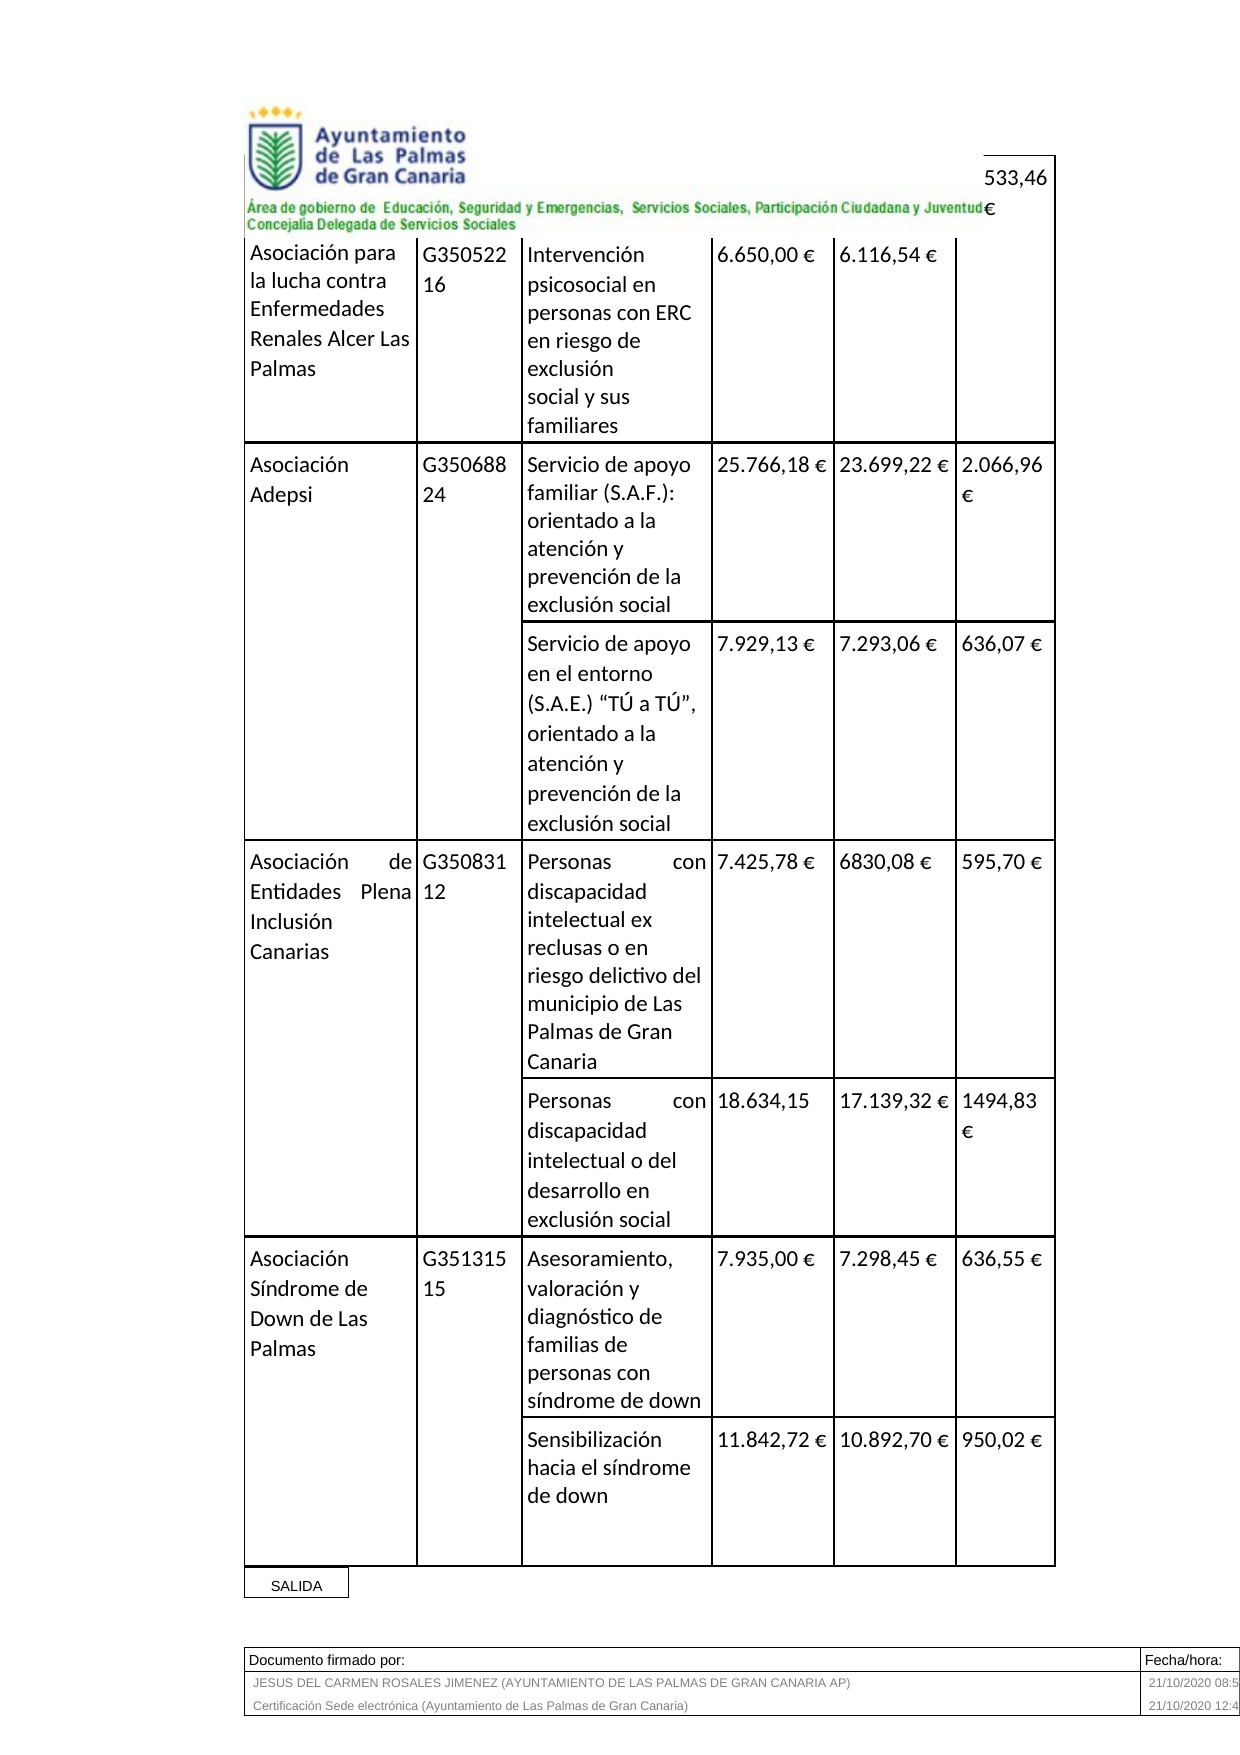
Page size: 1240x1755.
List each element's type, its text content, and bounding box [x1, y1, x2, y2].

table_cell 1494,83 € [957, 1079, 1054, 1235]
table_cell 2.066,96 € [957, 444, 1054, 620]
table_cell G35131515 [418, 1238, 521, 1565]
table_header Intervención psicosocial en personas con ERC en riesgo de exclusión social y sus familiares [523, 238, 711, 441]
table_cell G35083112 [418, 841, 521, 1235]
table_cell 636,55 € [957, 1238, 1054, 1416]
table_cell 6830,08 € [835, 841, 955, 1077]
table_cell 7.298,45 € [835, 1238, 955, 1416]
table_cell 595,70 € [957, 841, 1054, 1077]
table_header Asociación para la lucha contra Enfermedades Renales Alcer Las Palmas [245, 238, 416, 441]
table_cell Personas con discapacidad intelectual ex reclusas o en riesgo delictivo del municipio de Las Palmas de Gran Canaria [523, 841, 711, 1077]
table_cell G35068824 [418, 444, 521, 838]
table_cell 7.929,13 € [713, 623, 833, 838]
table_cell Servicio de apoyo en el entorno (S.A.E.) “TÚ a TÚ”, orientado a la atención y prevención de la exclusión social [523, 623, 711, 838]
table_cell 950,02 € [957, 1418, 1054, 1565]
table_cell 17.139,32 € [835, 1079, 955, 1235]
table_cell 7.293,06 € [835, 623, 955, 838]
table_cell 11.842,72 € [713, 1418, 833, 1565]
table_cell 23.699,22 € [835, 444, 955, 620]
table_cell Asociación de Entidades Plena Inclusión Canarias [245, 841, 416, 1235]
table_cell Personas con discapacidad intelectual o del desarrollo en exclusión social [523, 1079, 711, 1235]
table_cell Asociación Adepsi [245, 444, 416, 838]
table_header 6.650,00 € [713, 238, 833, 441]
table_header G35052216 [418, 238, 521, 441]
table_header SALIDA [245, 1568, 348, 1596]
table_cell Asociación Síndrome de Down de Las Palmas [245, 1238, 416, 1565]
table_cell 7.935,00 € [713, 1238, 833, 1416]
table_header 533,46 € [957, 156, 1054, 441]
table_header 6.116,54 € [835, 238, 955, 441]
table_cell Servicio de apoyo familiar (S.A.F.): orientado a la atención y prevención de la exclusión social [523, 444, 711, 620]
table_cell 7.425,78 € [713, 841, 833, 1077]
table_cell Asesoramiento, valoración y diagnóstico de familias de personas con síndrome de down [523, 1238, 711, 1416]
table_cell 18.634,15 [713, 1079, 833, 1235]
table_cell 10.892,70 € [835, 1418, 955, 1565]
table_cell 25.766,18 € [713, 444, 833, 620]
table_cell 636,07 € [957, 623, 1054, 838]
table_cell Sensibilización hacia el síndrome de down [523, 1418, 711, 1565]
